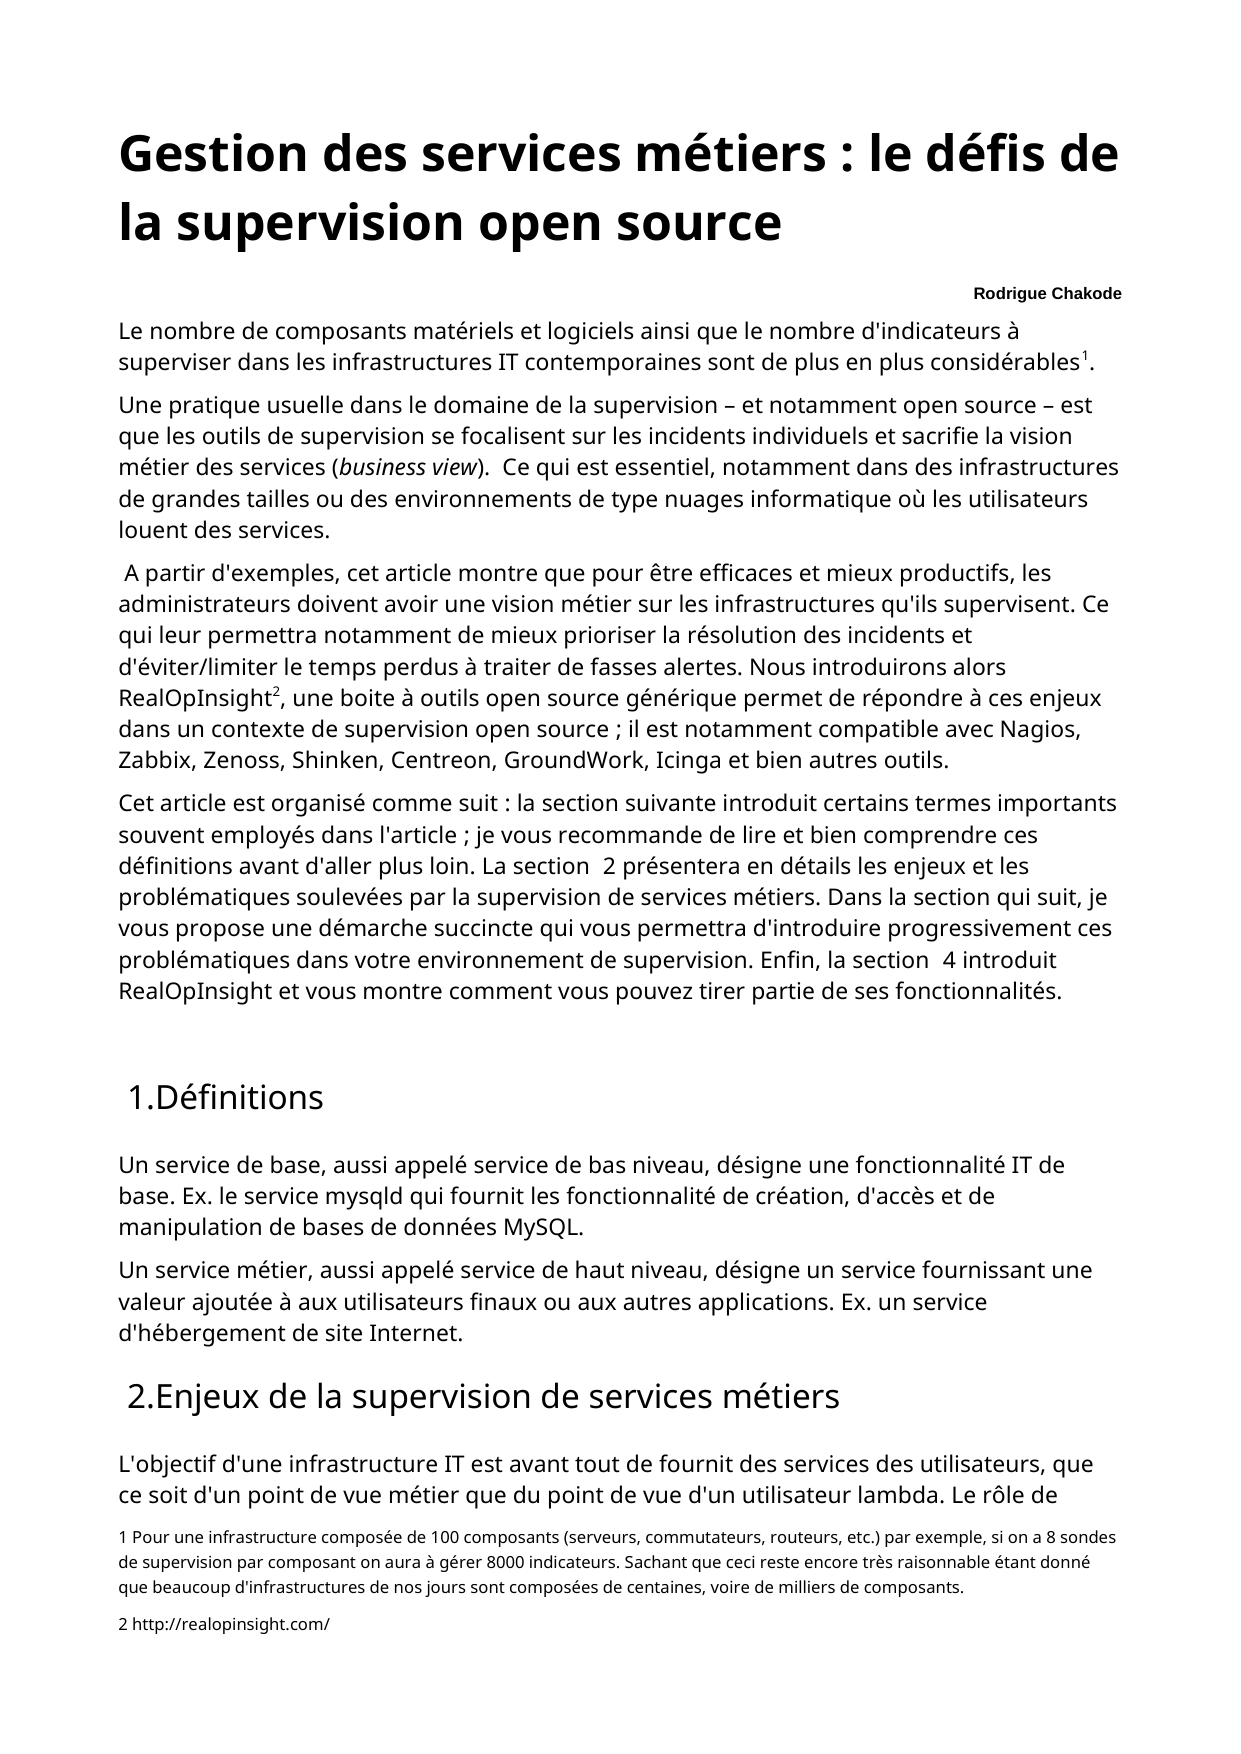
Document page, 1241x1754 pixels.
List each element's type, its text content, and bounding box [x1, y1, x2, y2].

subtitle Définitions [118, 1074, 1122, 1119]
text Une pratique usuelle dans le domaine de la supervision – et notamment open source – est que les outils de supervision se focalisent sur les incidents individuels et sacrifie la vision métier des services (business view). Ce qui est essentiel, notamment dans des infrastructures de grandes tailles ou des environnements de type nuages informatique où les utilisateurs louent des services. [118, 389, 1122, 545]
subtitle Enjeux de la supervision de services métiers [118, 1373, 1122, 1418]
text L'objectif d'une infrastructure IT est avant tout de fournit des services des utilisateurs, que ce soit d'un point de vue métier que du point de vue d'un utilisateur lambda. Le rôle de [118, 1448, 1122, 1510]
text Cet article est organisé comme suit : la section suivante introduit certains termes importants souvent employés dans l'article ; je vous recommande de lire et bien comprendre ces définitions avant d'aller plus loin. La section 2 présentera en détails les enjeux et les problématiques soulevées par la supervision de services métiers. Dans la section qui suit, je vous propose une démarche succincte qui vous permettra d'introduire progressivement ces problématiques dans votre environnement de supervision. Enfin, la section 4 introduit RealOpInsight et vous montre comment vous pouvez tirer partie de ses fonctionnalités. [118, 787, 1122, 1006]
text Rodrigue Chakode [118, 284, 1122, 303]
text A partir d'exemples, cet article montre que pour être efficaces et mieux productifs, les administrateurs doivent avoir une vision métier sur les infrastructures qu'ils supervisent. Ce qui leur permettra notamment de mieux prioriser la résolution des incidents et d'éviter/limiter le temps perdus à traiter de fasses alertes. Nous introduirons alors RealOpInsight, une boite à outils open source générique permet de répondre à ces enjeux dans un contexte de supervision open source ; il est notamment compatible avec Nagios, Zabbix, Zenoss, Shinken, Centreon, GroundWork, Icinga et bien autres outils. [118, 557, 1122, 776]
text http://realopinsight.com/ [118, 1611, 1122, 1636]
subtitle Gestion des services métiers : le défis de la supervision open source [118, 118, 1122, 254]
text Un service de base, aussi appelé service de bas niveau, désigne une fonctionnalité IT de base. Ex. le service mysqld qui fournit les fonctionnalité de création, d'accès et de manipulation de bases de données MySQL. [118, 1149, 1122, 1243]
text Un service métier, aussi appelé service de haut niveau, désigne un service fournissant une valeur ajoutée à aux utilisateurs finaux ou aux autres applications. Ex. un service d'hébergement de site Internet. [118, 1254, 1122, 1348]
text Le nombre de composants matériels et logiciels ainsi que le nombre d'indicateurs à superviser dans les infrastructures IT contemporaines sont de plus en plus considérables. [118, 314, 1122, 377]
text Pour une infrastructure composée de 100 composants (serveurs, commutateurs, routeurs, etc.) par exemple, si on a 8 sondes de supervision par composant on aura à gérer 8000 indicateurs. Sachant que ceci reste encore très raisonnable étant donné que beaucoup d'infrastructures de nos jours sont composées de centaines, voire de milliers de composants. [118, 1524, 1122, 1599]
